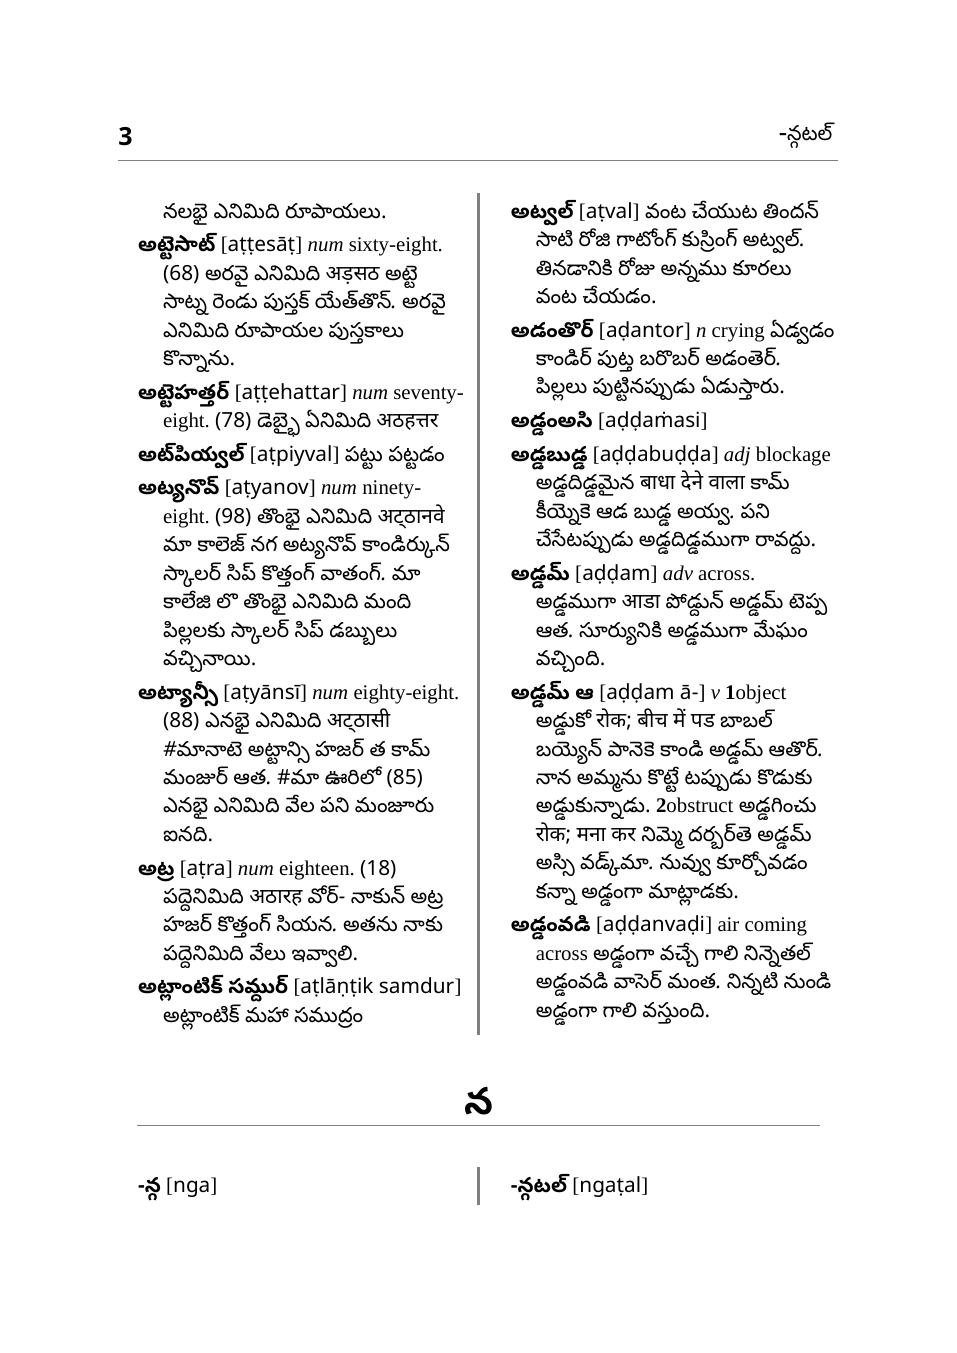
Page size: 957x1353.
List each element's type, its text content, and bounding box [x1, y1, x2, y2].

text అడ్డబుడ్డ [aḍḍabuḍḍa] adj blockage అడ్డదిడ్డమైన बाधा देने वाला కామ్ కీయ్నెకె ఆడ బుడ్డ అయ్వ. పని చేసేటప్పుడు అడ్డదిడ్డముగా రావద్దు. [492, 436, 837, 555]
text -న్గటల్ [ngaṭal] [492, 1168, 837, 1203]
text అట్వల్ [aṭval] వంట చేయుట తిందన్ సాటి రోజి గాటోంగ్ కుస్రింగ్ అట్వల్. తినడానికి రోజు అన్నము కూరలు వంట చేయడం. [492, 194, 837, 312]
text అడ్డమ్ ఆ [aḍḍam ā-] v 1object అడ్డుకో रोक; बीच में पड బాబల్ బయ్యెన్ పానెకె కాండి అడ్డమ్ ఆతొర్. నాన అమ్మను కొట్టే టప్పుడు కొడుకు అడ్డుకున్నాడు. 2obstruct అడ్డగించు रोक; मना कर నిమ్మె దర్బర్‌తె అడ్డమ్ అస్సి వడ్క్‌మా. నువ్వు కూర్చోవడం కన్నా అడ్డంగా మాట్లాడకు. [492, 674, 837, 906]
text న [137, 1071, 820, 1125]
text అట్లాంటిక్ సమ్దుర్ [aṭlāṇṭik samdur] అట్లాంటిక్ మహా సముద్రం [119, 968, 465, 1033]
text అడంతొర్ [aḍantor] n crying ఏడ్వడం కాండిర్ పుట్త బరొబర్ అడంతెర్. పిల్లలు పుట్టినప్పుడు ఏడుస్తారు. [492, 312, 837, 402]
text అడ్డమ్ [aḍḍam] adv across. అడ్డముగా आडा పోడ్దున్ అడ్డమ్ టెప్ప ఆత. సూర్యునికి అడ్డముగా మేఘం వచ్చింది. [492, 555, 837, 674]
text అడ్డంఅసి [aḍḍaṁasi] [492, 402, 837, 436]
text అట్టెహత్తర్ [aṭṭehattar] num seventy-eight. (78) డెబ్భై ఏనిమిది अठहत्तर [119, 374, 465, 436]
text అట్యనొవ్ [aṭyanov] num ninety-eight. (98) తొంభై ఎనిమిది अट्‌ठानवे మా కాలెజ్ నగ అట్యనొవ్ కాండిర్కున్ స్కాలర్ సిప్ కొత్తంగ్ వాతంగ్. మా కాలేజి లొ తొంభై ఎనిమిది మంది పిల్లలకు స్కాలర్ సిప్ డబ్బులు వచ్చినాయి. [119, 469, 465, 674]
text అట్టెసాట్ [aṭṭesāṭ] num sixty-eight. (68) అరవై ఎనిమిది अड़सठ అట్టె సాట్న రెండు పుస్తక్ యేత్‌తొన్. అరవై ఎనిమిది రూపాయల పుస్తకాలు కొన్నాను. [119, 226, 465, 374]
text అట్‌పియ్వల్ [aṭpiyval] పట్టు పట్టడం [119, 436, 465, 469]
text అట్ర [aṭra] num eighteen. (18) పద్దెనిమిది अठारह వోర్- నాకున్ అట్ర హజర్ కొత్తంగ్ సియన. అతను నాకు పద్దెనిమిది వేలు ఇవ్వాలి. [119, 849, 465, 968]
text అట్యాన్సీ [aṭyānsī] num eighty-eight. (88) ఎనభై ఎనిమిది अट्‌ठासी #మానాటె అట్టాన్సి హజర్ త కామ్ మంజుర్ ఆత. #మా ఊరిలో (85) ఎనభై ఎనిమిది వేల పని మంజూరు ఐనది. [119, 674, 465, 849]
text -న్గ [nga] [119, 1168, 465, 1203]
text అడ్డంవడి [aḍḍanvaḍi] air coming across అడ్డంగా వచ్చే గాలి నిన్నెతల్ అడ్డంవడి వాసెర్ మంత. నిన్నటి నుండి అడ్డంగా గాలి వస్తుంది. [492, 906, 837, 1027]
text నలభై ఎనిమిది రూపాయలు. [119, 194, 465, 226]
